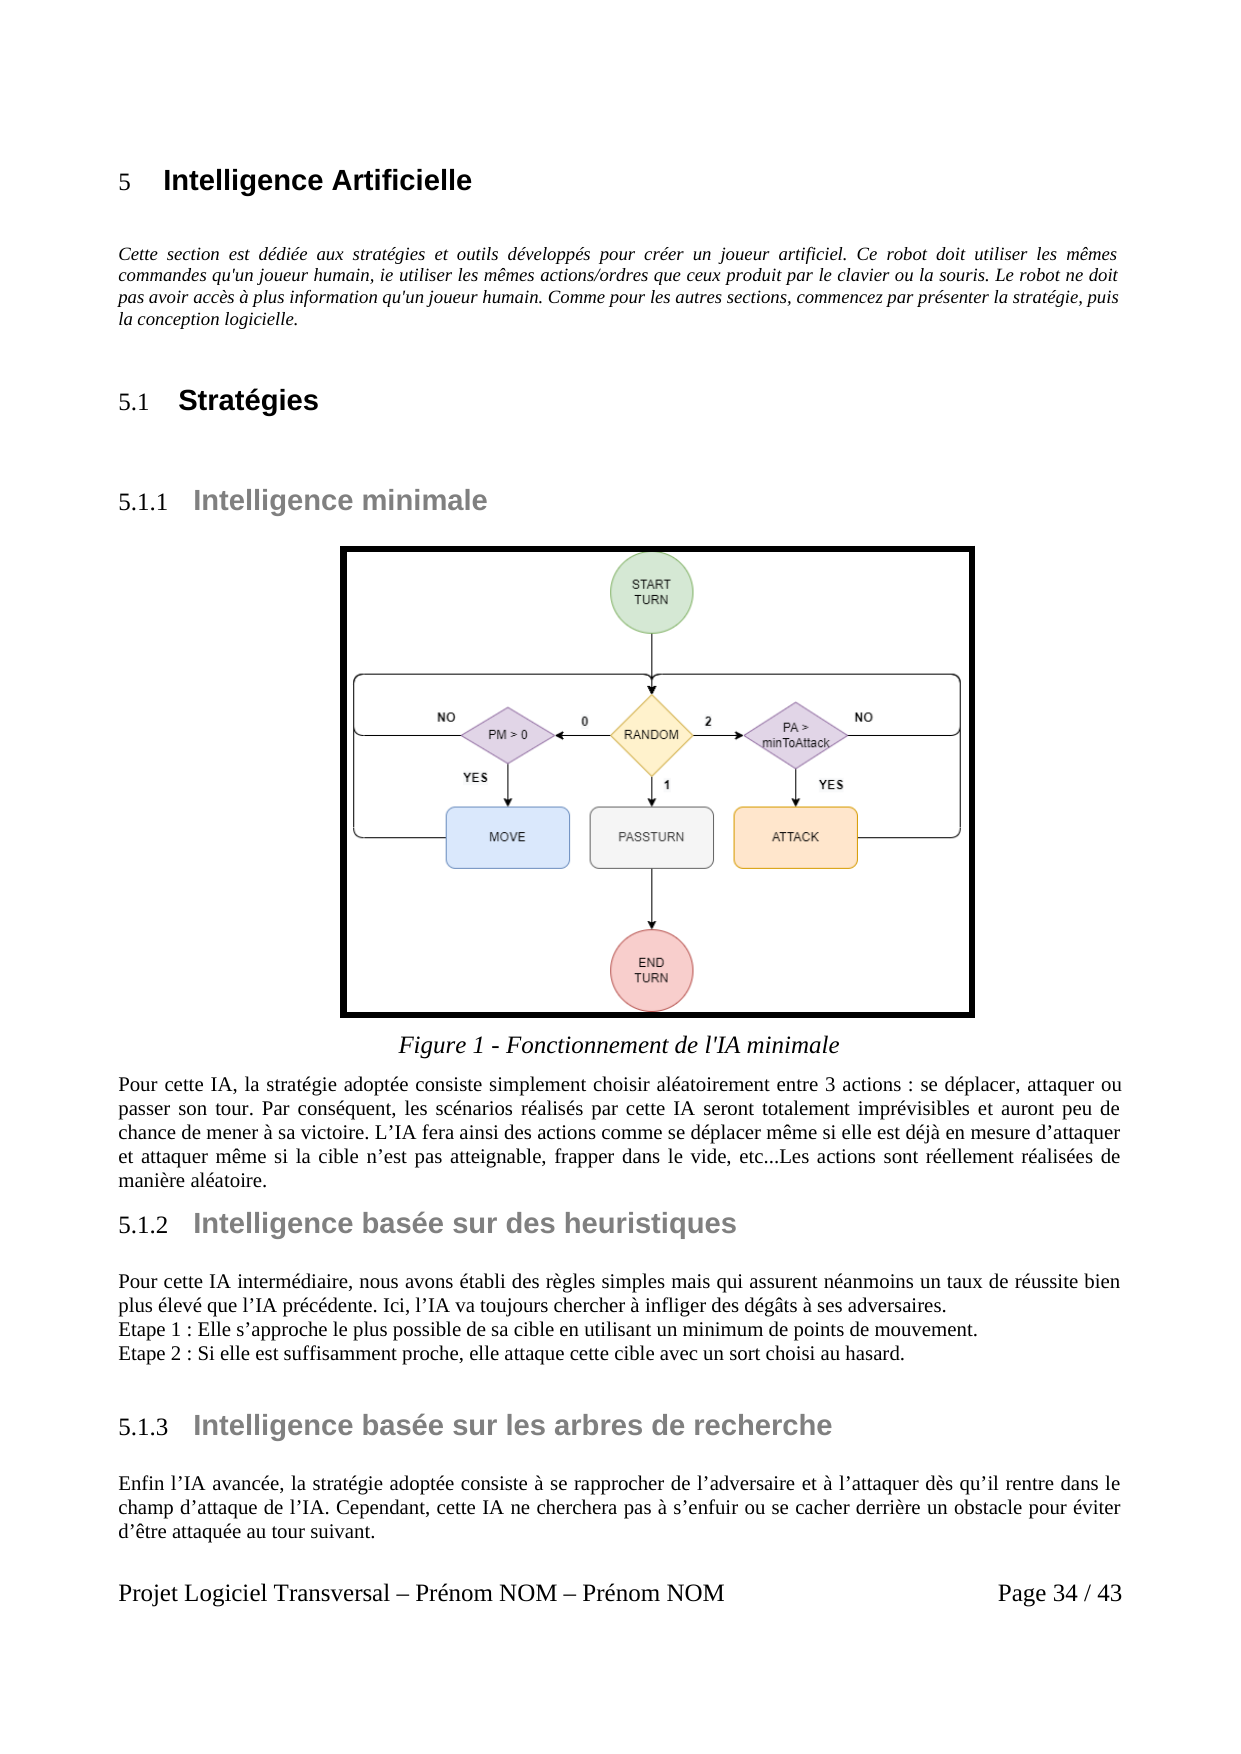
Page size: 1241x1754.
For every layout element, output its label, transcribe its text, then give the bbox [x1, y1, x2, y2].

text Enfin l’IA avancée, la stratégie adoptée consiste à se rapprocher de l’adversaire et à l’attaquer dès qu’il rentre dans le champ d’attaque de l’IA. Cependant, cette IA ne cherchera pas à s’enfuir ou se cacher derrière un obstacle pour éviter d’être attaquée au tour suivant. [118, 1471, 1122, 1543]
list Intelligence minimale [118, 483, 1122, 517]
text Pour cette IA intermédiaire, nous avons établi des règles simples mais qui assurent néanmoins un taux de réussite bien plus élevé que l’IA précédente. Ici, l’IA va toujours chercher à infliger des dégâts à ses adversaires. [118, 1269, 1122, 1317]
text Etape 1 : Elle s’approche le plus possible de sa cible en utilisant un minimum de points de mouvement. [118, 1317, 1122, 1341]
text Cette section est dédiée aux stratégies et outils développés pour créer un joueur artificiel. Ce robot doit utiliser les mêmes commandes qu'un joueur humain, ie utiliser les mêmes actions/ordres que ceux produit par le clavier ou la souris. Le robot ne doit pas avoir accès à plus information qu'un joueur humain. Comme pour les autres sections, commencez par présenter la stratégie, puis la conception logicielle. [118, 243, 1122, 329]
text Pour cette IA, la stratégie adoptée consiste simplement choisir aléatoirement entre 3 actions : se déplacer, attaquer ou passer son tour. Par conséquent, les scénarios réalisés par cette IA seront totalement imprévisibles et auront peu de chance de mener à sa victoire. L’IA fera ainsi des actions comme se déplacer même si elle est déjà en mesure d’attaquer et attaquer même si la cible n’est pas atteignable, frapper dans le vide, etc...Les actions sont réellement réalisées de manière aléatoire. [118, 1072, 1122, 1192]
text Etape 2 : Si elle est suffisamment proche, elle attaque cette cible avec un sort choisi au hasard. [118, 1341, 1122, 1365]
text Figure 1 - Fonctionnement de l'IA minimale [118, 1030, 1122, 1059]
list Intelligence Artificielle [118, 163, 1122, 196]
list Stratégies [118, 383, 1122, 416]
list Intelligence basée sur des heuristiques [118, 1207, 1122, 1240]
list Intelligence basée sur les arbres de recherche [118, 1408, 1122, 1442]
